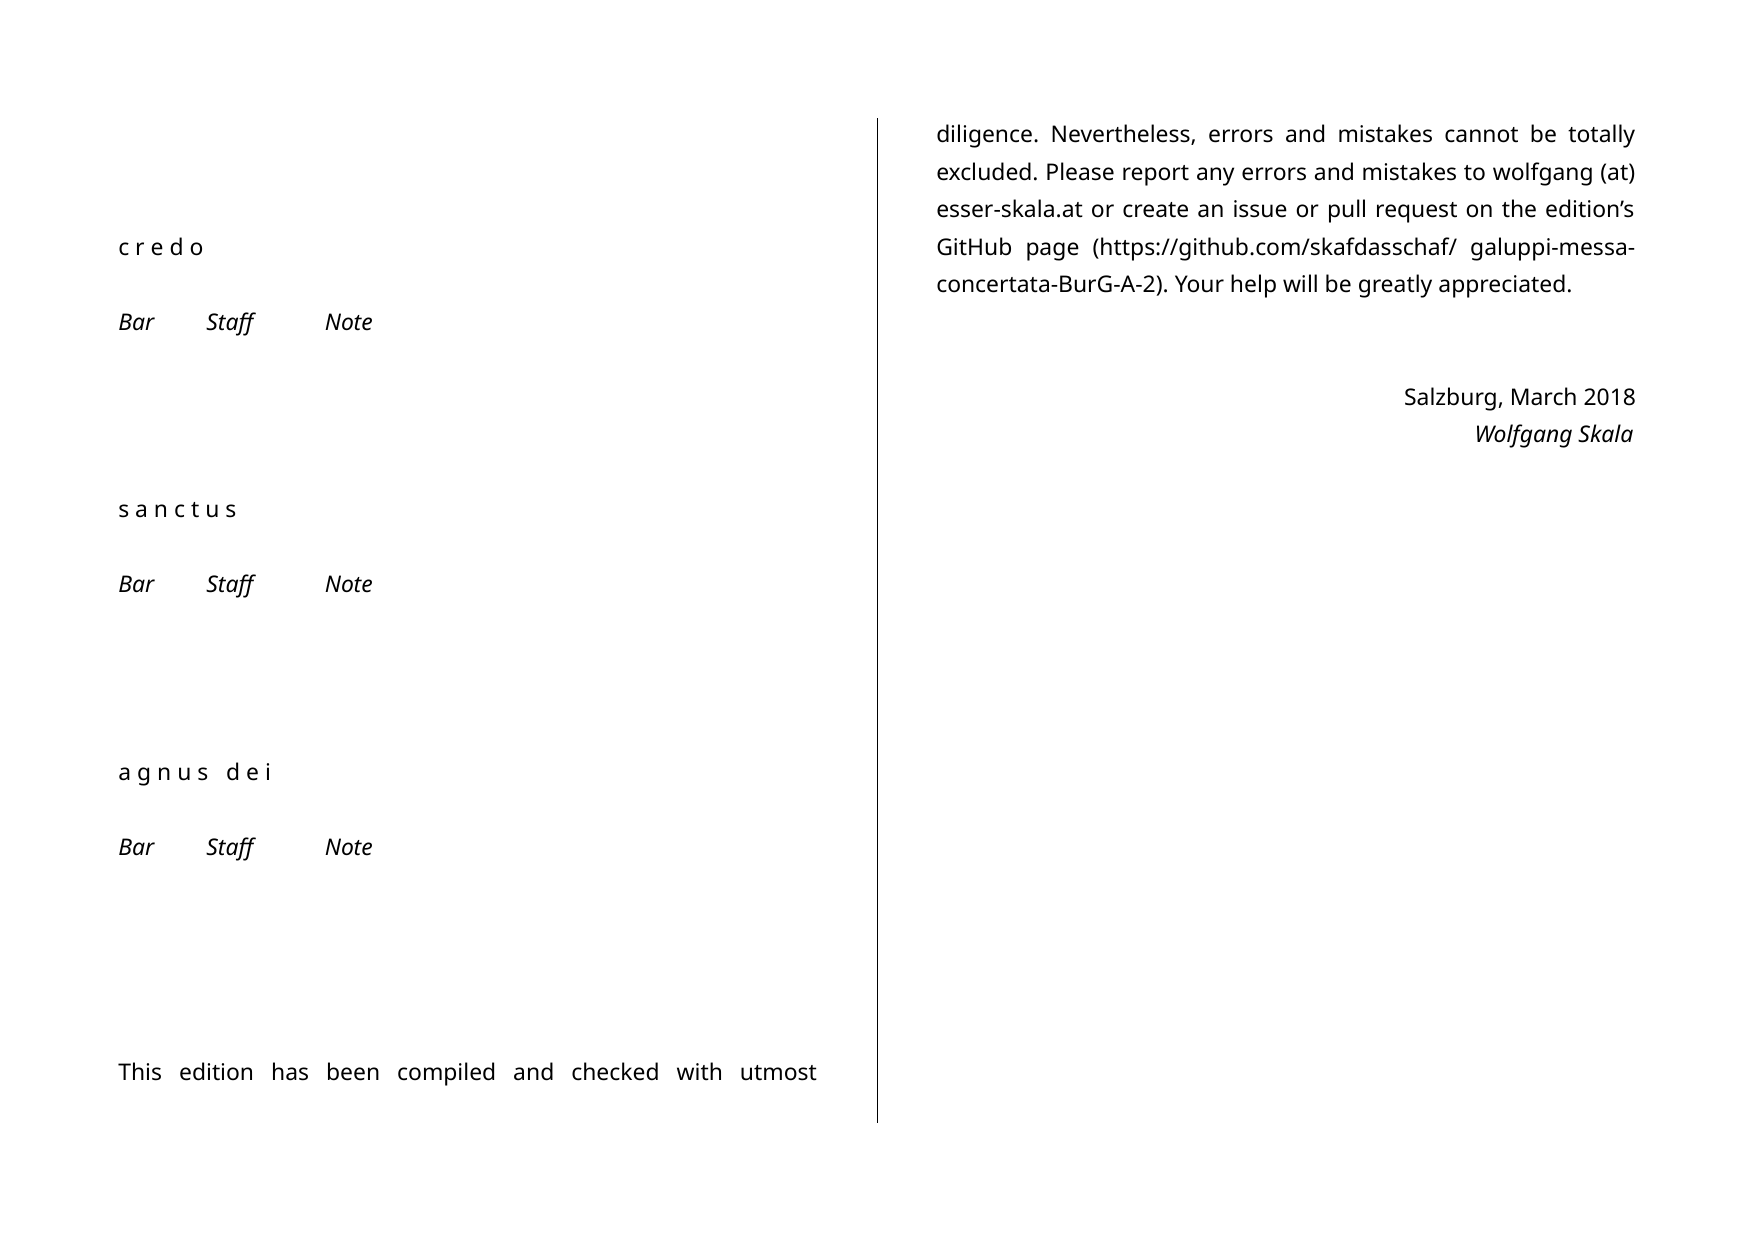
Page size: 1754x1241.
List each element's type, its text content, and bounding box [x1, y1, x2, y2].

text Bar Staff Note [118, 831, 818, 1012]
text c r e d o [118, 118, 818, 262]
text This edition has been compiled and checked with utmost [118, 1056, 818, 1087]
text Bar Staff Note s a n c t u s [118, 306, 818, 524]
text Bar Staff Note a g n u s d e i [118, 568, 818, 787]
text Salzburg, March 2018 Wolfgang Skala [936, 381, 1636, 449]
text diligence. Nevertheless, errors and mistakes cannot be totally excluded. Please report any errors and mistakes to wolfgang (at) esser-skala.at or create an issue or pull request on the edition’s GitHub page (https://github.com/skafdasschaf/ galuppi-messa-concertata-BurG-A-2). Your help will be greatly appreciated. [936, 118, 1636, 299]
